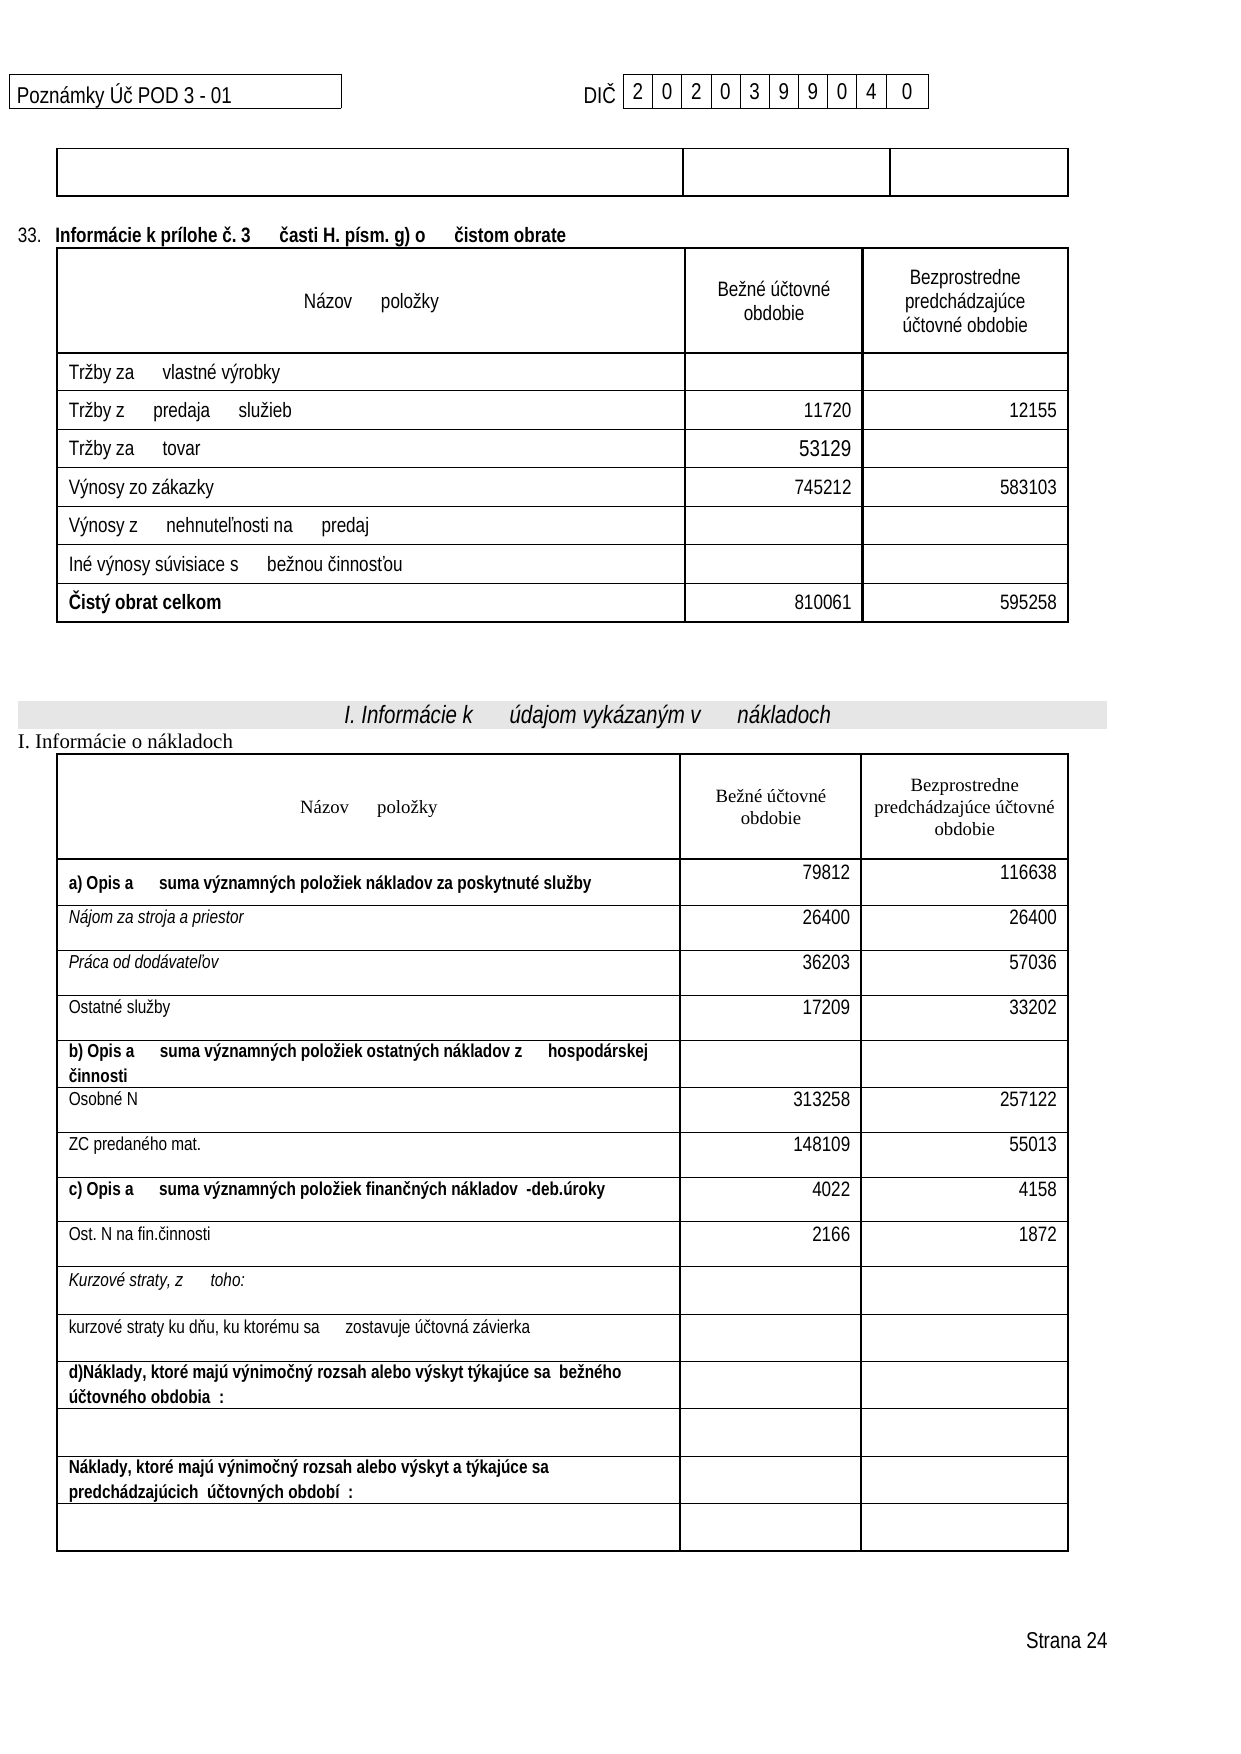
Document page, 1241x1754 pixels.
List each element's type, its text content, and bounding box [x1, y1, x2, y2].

table_cell Tržby za vlastné výrobky [58, 354, 684, 390]
table_cell d)Náklady, ktoré majú výnimočný rozsah alebo výskyt týkajúce sa bežného účtovného obdobia : [58, 1362, 679, 1408]
table_cell Práca od dodávateľov [58, 951, 679, 994]
table_cell b) Opis a suma významných položiek ostatných nákladov z hospodárskej činnosti [58, 1041, 679, 1087]
table_cell [864, 430, 1067, 467]
table_cell [864, 354, 1067, 390]
text I. Informácie k údajom vykázaným v nákladoch [18, 701, 1107, 729]
table_cell 745212 [686, 468, 861, 506]
table_cell 79812 [681, 860, 860, 905]
table_header Bezprostredne predchádzajúce účtovné obdobie [862, 755, 1067, 858]
table_header Bezprostredne predchádzajúce účtovné obdobie [864, 249, 1067, 352]
table_cell 148109 [681, 1133, 860, 1177]
table_cell Osobné N [58, 1088, 679, 1132]
table_cell 26400 [681, 906, 860, 950]
table_cell Výnosy z nehnuteľnosti na predaj [58, 507, 684, 544]
table_cell a) Opis a suma významných položiek nákladov za poskytnuté služby [58, 860, 679, 905]
table_cell 1872 [862, 1222, 1067, 1266]
table_cell [864, 545, 1067, 583]
table_cell Ost. N na fin.činnosti [58, 1222, 679, 1266]
table_cell 2166 [681, 1222, 860, 1266]
table_cell [681, 1315, 860, 1361]
table_cell [58, 149, 682, 195]
table_cell Tržby za tovar [58, 430, 684, 467]
table_cell 57036 [862, 951, 1067, 994]
table_cell Nájom za stroja a priestor [58, 906, 679, 950]
table_cell Výnosy zo zákazky [58, 468, 684, 506]
table_cell 810061 [686, 584, 861, 621]
text I. Informácie o nákladoch [18, 729, 1107, 753]
table_cell 11720 [686, 391, 861, 429]
table_cell 595258 [864, 584, 1067, 621]
table_header Bežné účtovné obdobie [681, 755, 860, 858]
table_cell kurzové straty ku dňu, ku ktorému sa zostavuje účtovná závierka [58, 1315, 679, 1361]
table_cell [686, 507, 861, 544]
table_cell 26400 [862, 906, 1067, 950]
table_cell Tržby z predaja služieb [58, 391, 684, 429]
table_cell [58, 1409, 679, 1456]
table_cell Náklady, ktoré majú výnimočný rozsah alebo výskyt a týkajúce sa predchádzajúcich účtovných období : [58, 1457, 679, 1503]
table_cell [681, 1504, 860, 1550]
table_cell [864, 507, 1067, 544]
table_cell Čistý obrat celkom [58, 584, 684, 621]
table_cell ZC predaného mat. [58, 1133, 679, 1177]
table_cell 33202 [862, 996, 1067, 1039]
table_cell 116638 [862, 860, 1067, 905]
table_cell [862, 1457, 1067, 1503]
table_cell 53129 [686, 430, 861, 467]
table_cell [862, 1362, 1067, 1408]
table_cell [684, 149, 889, 195]
table_cell [681, 1041, 860, 1087]
table_cell [862, 1504, 1067, 1550]
table_header Názov položky [58, 249, 684, 352]
table_header Bežné účtovné obdobie [686, 249, 861, 352]
table_cell c) Opis a suma významných položiek finančných nákladov -deb.úroky [58, 1178, 679, 1221]
table_cell [681, 1409, 860, 1456]
table_cell Iné výnosy súvisiace s bežnou činnosťou [58, 545, 684, 583]
table_cell [686, 545, 861, 583]
table_cell 4158 [862, 1178, 1067, 1221]
table_cell 55013 [862, 1133, 1067, 1177]
table_cell [862, 1267, 1067, 1314]
table_cell [891, 149, 1067, 195]
table_cell 17209 [681, 996, 860, 1039]
table_cell Ostatné služby [58, 996, 679, 1039]
table_cell 583103 [864, 468, 1067, 506]
table_cell [681, 1362, 860, 1408]
table_cell 257122 [862, 1088, 1067, 1132]
table_cell 12155 [864, 391, 1067, 429]
table_cell [681, 1267, 860, 1314]
table_cell 4022 [681, 1178, 860, 1221]
table_cell [862, 1315, 1067, 1361]
table_cell [58, 1504, 679, 1550]
table_cell [862, 1409, 1067, 1456]
table_cell [862, 1041, 1067, 1087]
table_cell [686, 354, 861, 390]
table_cell 36203 [681, 951, 860, 994]
table_cell 313258 [681, 1088, 860, 1132]
list Informácie k prílohe č. 3 časti H. písm. g) o čistom obrate [18, 223, 1107, 247]
table_header Názov položky [58, 755, 679, 858]
table_cell [681, 1457, 860, 1503]
table_cell Kurzové straty, z toho: [58, 1267, 679, 1314]
